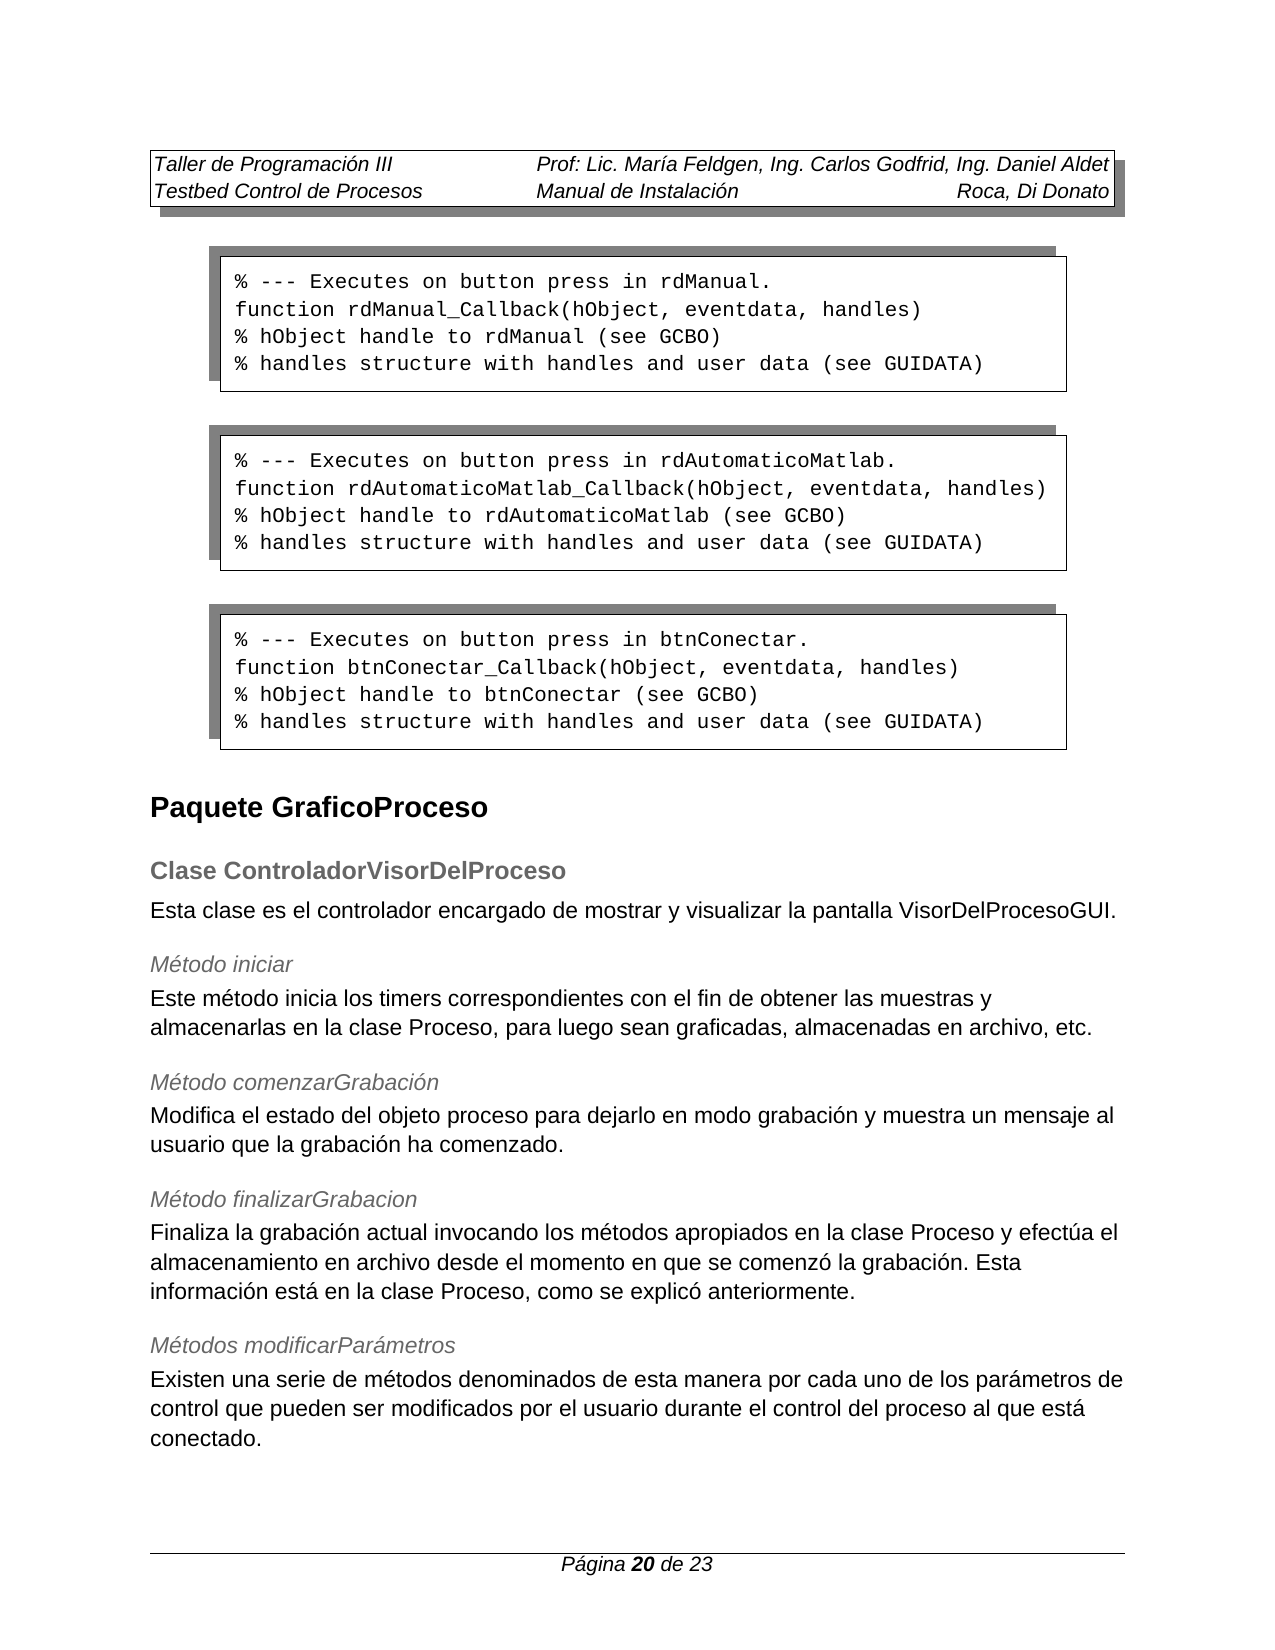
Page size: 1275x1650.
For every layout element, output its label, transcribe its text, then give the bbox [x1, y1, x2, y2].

text % --- Executes on button press in rdAutomaticoMatlab. [221, 436, 1066, 463]
text % handles structure with handles and user data (see GUIDATA) [221, 517, 1066, 570]
text % handles structure with handles and user data (see GUIDATA) [221, 338, 1066, 391]
text % hObject handle to rdAutomaticoMatlab (see GCBO) [221, 490, 1066, 517]
text % --- Executes on button press in rdManual. [221, 257, 1066, 284]
subtitle Paquete GraficoProceso [150, 791, 1125, 823]
text Existen una serie de métodos denominados de esta manera por cada uno de los parámetros de control que pueden ser modificados por el usuario durante el control del proceso al que está conectado. [150, 1367, 1125, 1451]
text % handles structure with handles and user data (see GUIDATA) [221, 696, 1066, 749]
text % hObject handle to btnConectar (see GCBO) [221, 669, 1066, 696]
subtitle Métodos modificarParámetros [150, 1333, 1125, 1359]
subtitle Método finalizarGrabacion [150, 1187, 1125, 1212]
text % hObject handle to rdManual (see GCBO) [221, 311, 1066, 338]
subtitle Método comenzarGrabación [150, 1069, 1125, 1095]
text Este método inicia los timers correspondientes con el fin de obtener las muestras y almacenarlas en la clase Proceso, para luego sean graficadas, almacenadas en archivo, etc. [150, 986, 1125, 1041]
text function btnConectar_Callback(hObject, eventdata, handles) [221, 642, 1066, 669]
text % --- Executes on button press in btnConectar. [221, 615, 1066, 642]
text function rdAutomaticoMatlab_Callback(hObject, eventdata, handles) [221, 463, 1066, 490]
text Finaliza la grabación actual invocando los métodos apropiados en la clase Proceso y efectúa el almacenamiento en archivo desde el momento en que se comenzó la grabación. Esta información está en la clase Proceso, como se explicó anteriormente. [150, 1220, 1125, 1304]
text Esta clase es el controlador encargado de mostrar y visualizar la pantalla VisorDelProcesoGUI. [150, 898, 1125, 923]
text Modifica el estado del objeto proceso para dejarlo en modo grabación y muestra un mensaje al usuario que la grabación ha comenzado. [150, 1103, 1125, 1158]
subtitle Clase ControladorVisorDelProceso [150, 857, 1125, 885]
text function rdManual_Callback(hObject, eventdata, handles) [221, 284, 1066, 311]
subtitle Método iniciar [150, 952, 1125, 978]
